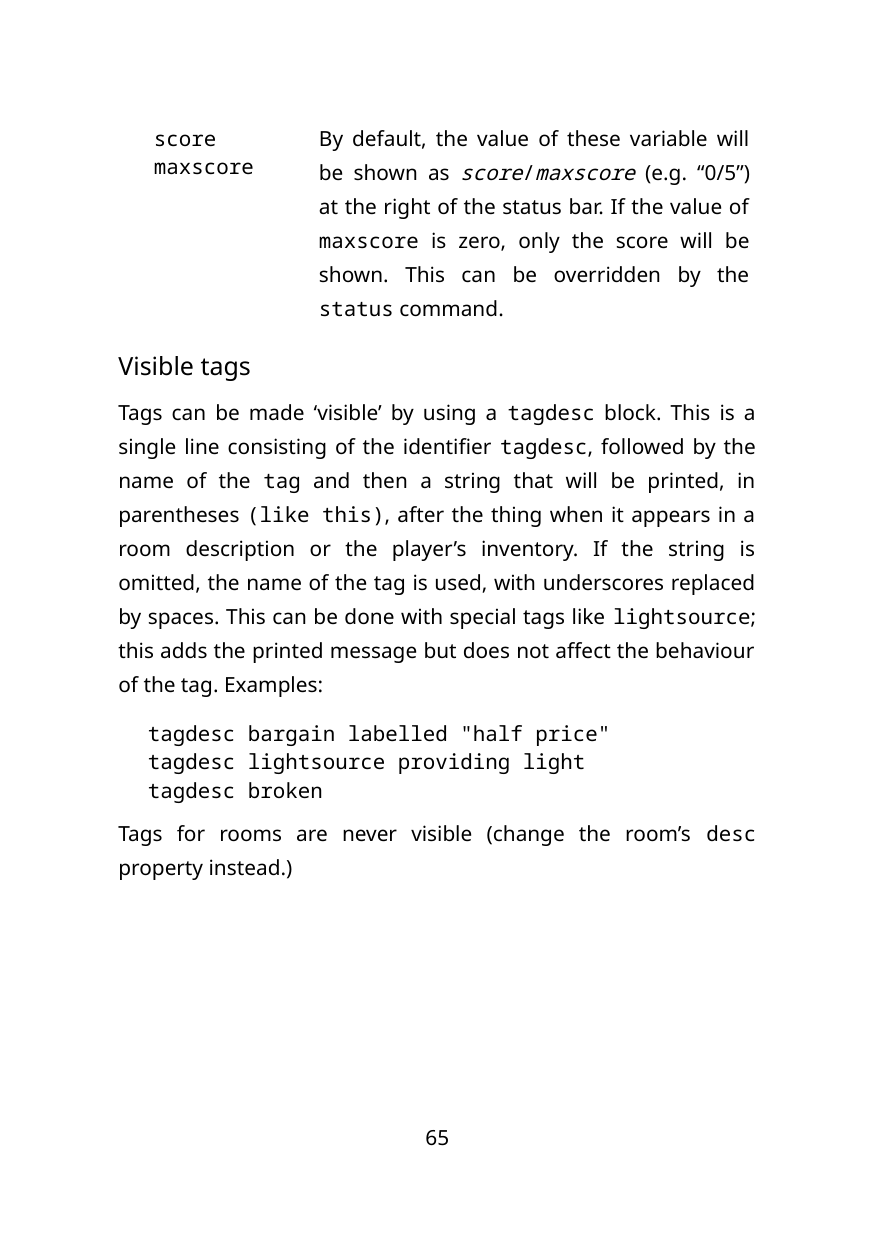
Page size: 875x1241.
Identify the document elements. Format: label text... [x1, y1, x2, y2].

text tagdesc bargain labelled "half price" [148, 719, 756, 747]
subtitle Visible tags [118, 349, 756, 383]
text tagdesc lightsource providing light [148, 747, 756, 776]
table_cell score maxscore [118, 118, 313, 343]
table_cell By default, the value of these variable will be shown as score/maxscore (e.g. “0/5”) at the right of the status bar. If the value of maxscore is zero, only the score will be shown. This can be overridden by the status command. [313, 118, 756, 343]
text Tags for rooms are never visible (change the room’s desc property instead.) [118, 819, 756, 881]
text Tags can be made ‘visible’ by using a tagdesc block. This is a single line consisting of the identifier tagdesc, followed by the name of the tag and then a string that will be printed, in parentheses (like this), after the thing when it appears in a room description or the player’s inventory. If the string is omitted, the name of the tag is used, with underscores replaced by spaces. This can be done with special tags like lightsource; this adds the printed message but does not affect the behaviour of the tag. Examples: [118, 398, 756, 699]
text tagdesc broken [148, 776, 756, 804]
